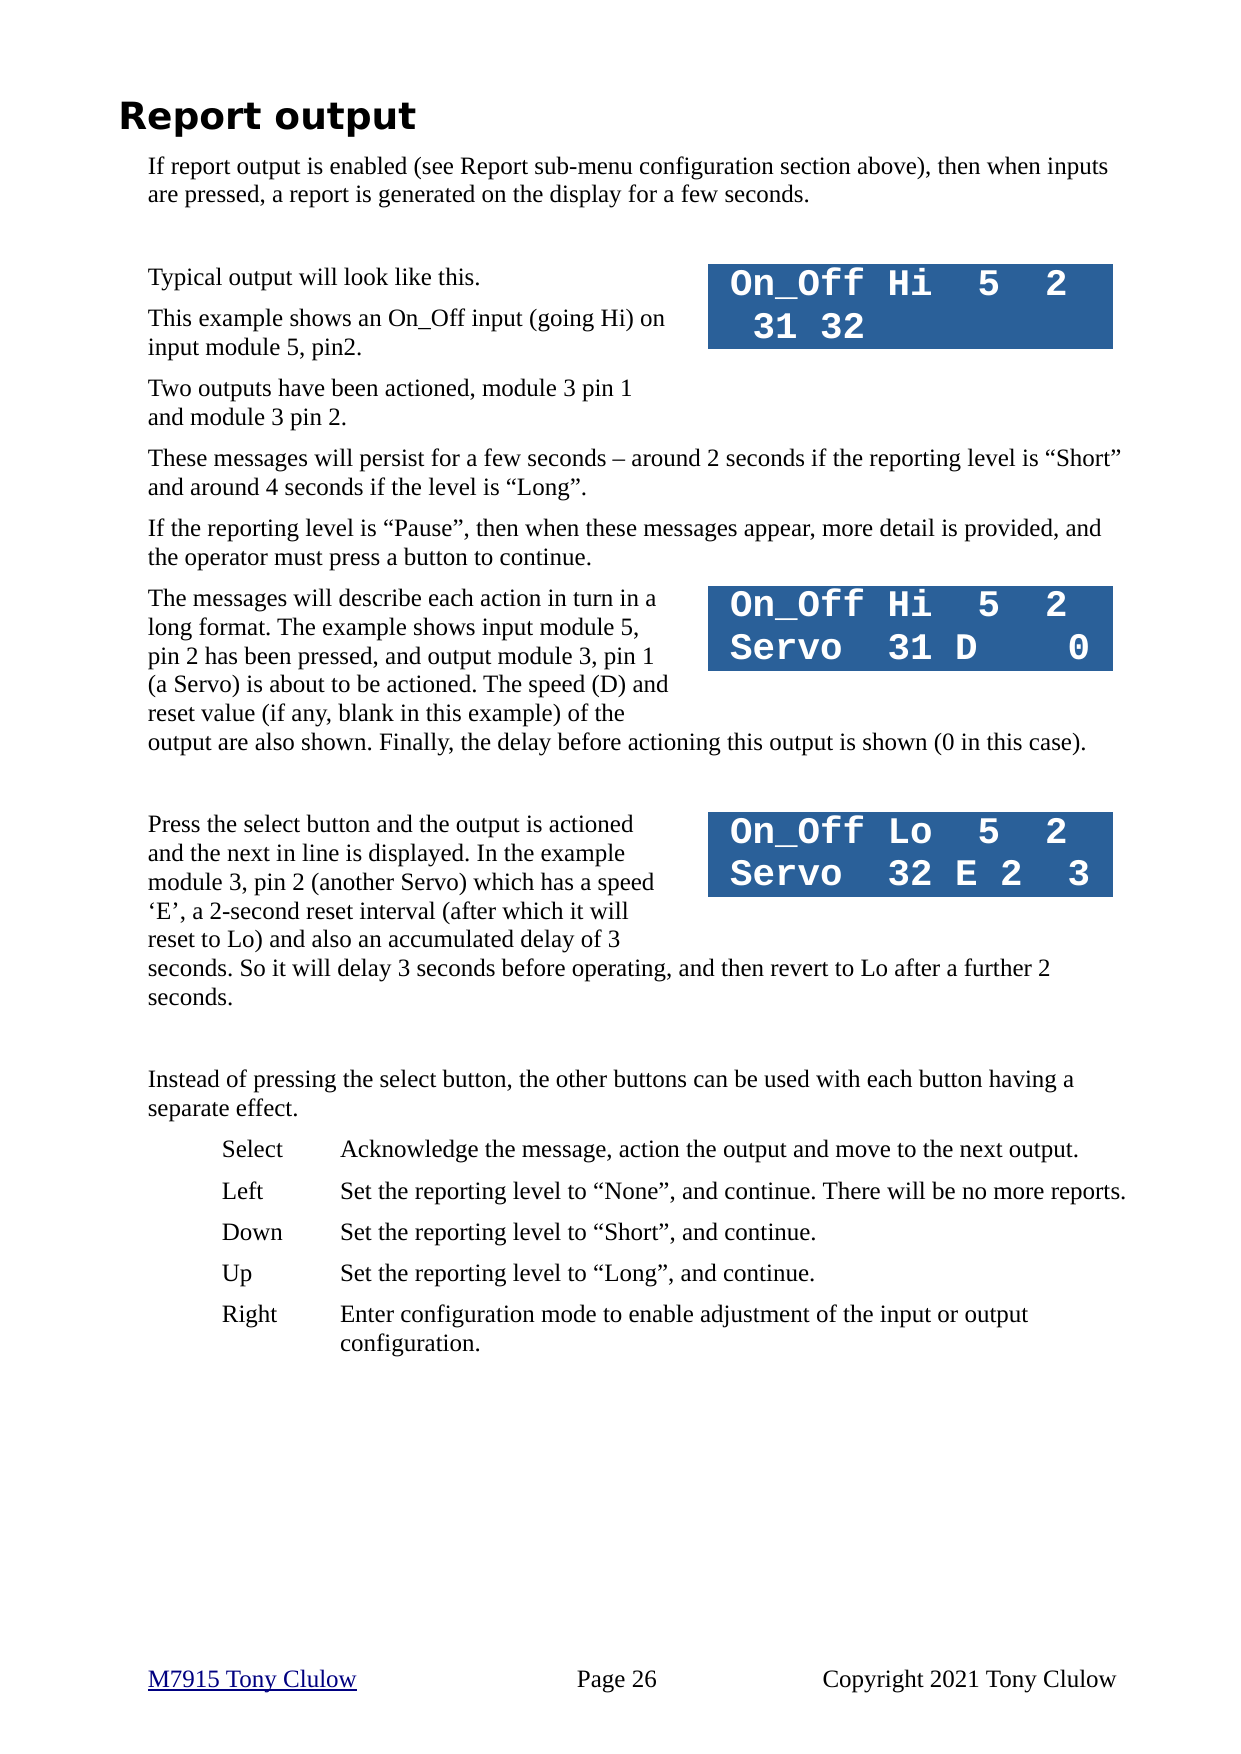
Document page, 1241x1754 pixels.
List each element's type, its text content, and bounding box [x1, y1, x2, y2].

subtitle Report output [118, 94, 1134, 138]
text Instead of pressing the select button, the other buttons can be used with each button having a separate effect. [148, 1064, 1134, 1122]
text Press the select button and the output is actioned and the next in line is displayed. In the example module 3, pin 2 (another Servo) which has a speed ‘E’, a 2-second reset interval (after which it will reset to Lo) and also an accumulated delay of 3 seconds. So it will delay 3 seconds before operating, and then revert to Lo after a further 2 seconds. [148, 809, 1134, 1011]
text The messages will describe each action in turn in a long format. The example shows input module 5, pin 2 has been pressed, and output module 3, pin 1 (a Servo) is about to be actioned. The speed (D) and reset value (if any, blank in this example) of the output are also shown. Finally, the delay before actioning this output is shown (0 in this case). [148, 583, 1134, 756]
text Down Set the reporting level to “Short”, and continue. [222, 1217, 1134, 1246]
text Select Acknowledge the message, action the output and move to the next output. [222, 1134, 1134, 1163]
text Two outputs have been actioned, module 3 pin 1 and module 3 pin 2. [148, 373, 1134, 431]
text Right Enter configuration mode to enable adjustment of the input or output configuration. [222, 1299, 1134, 1357]
text Up Set the reporting level to “Long”, and continue. [222, 1258, 1134, 1287]
text Left Set the reporting level to “None”, and continue. There will be no more reports. [222, 1176, 1134, 1204]
text These messages will persist for a few seconds – around 2 seconds if the reporting level is “Short” and around 4 seconds if the level is “Long”. [148, 443, 1134, 501]
text If report output is enabled (see Report sub-menu configuration section above), then when inputs are pressed, a report is generated on the display for a few seconds. [148, 151, 1134, 208]
text This example shows an On_Off input (going Hi) on input module 5, pin2. [148, 303, 1134, 361]
text If the reporting level is “Pause”, then when these messages appear, more detail is provided, and the operator must press a button to continue. [148, 513, 1134, 571]
text Typical output will look like this. [148, 262, 1134, 291]
